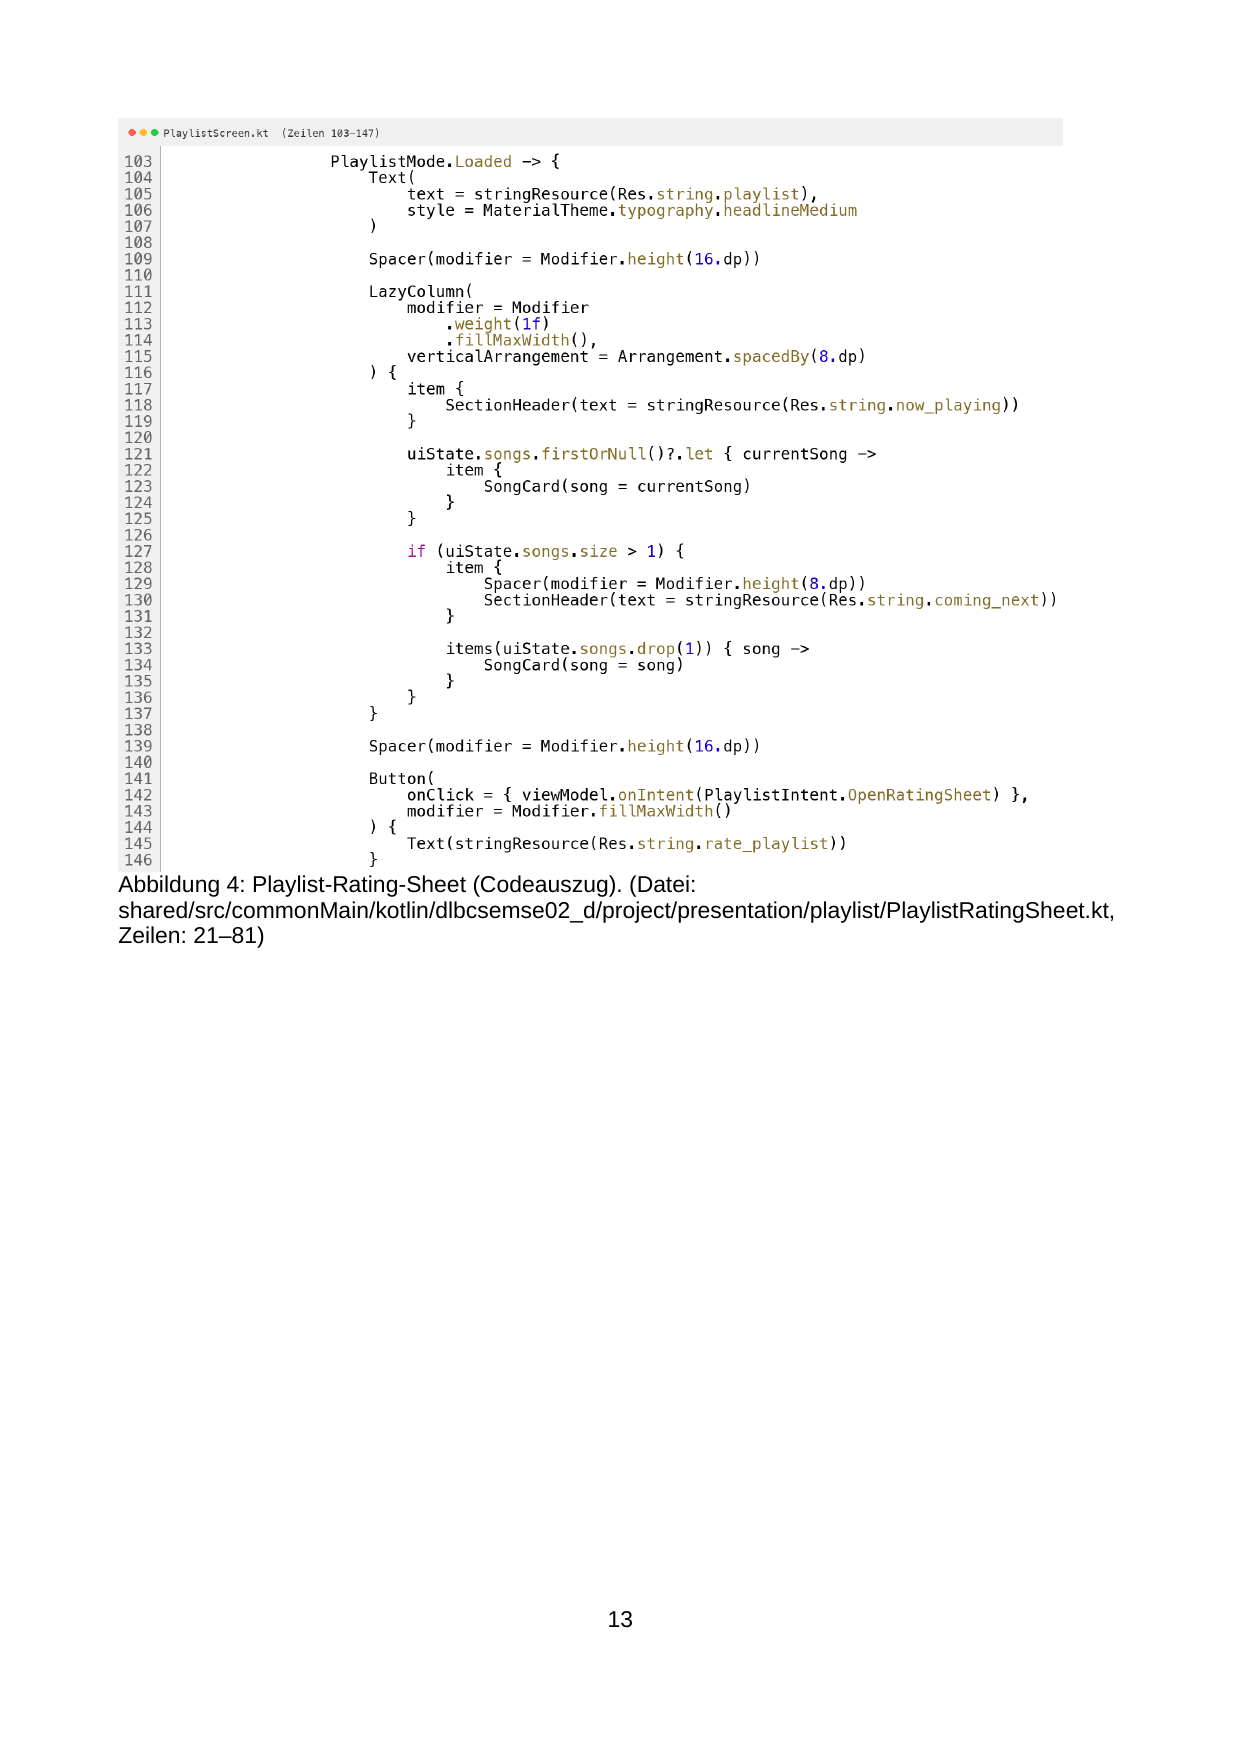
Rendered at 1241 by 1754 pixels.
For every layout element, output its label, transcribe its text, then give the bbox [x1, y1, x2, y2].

text Abbildung 4: Playlist‑Rating‑Sheet (Codeauszug). (Datei: shared/src/commonMain/kotlin/dlbcsemse02_d/project/presentation/playlist/PlaylistRatingSheet.kt, Zeilen: 21–81) [118, 872, 1122, 948]
picture [118, 118, 1063, 872]
